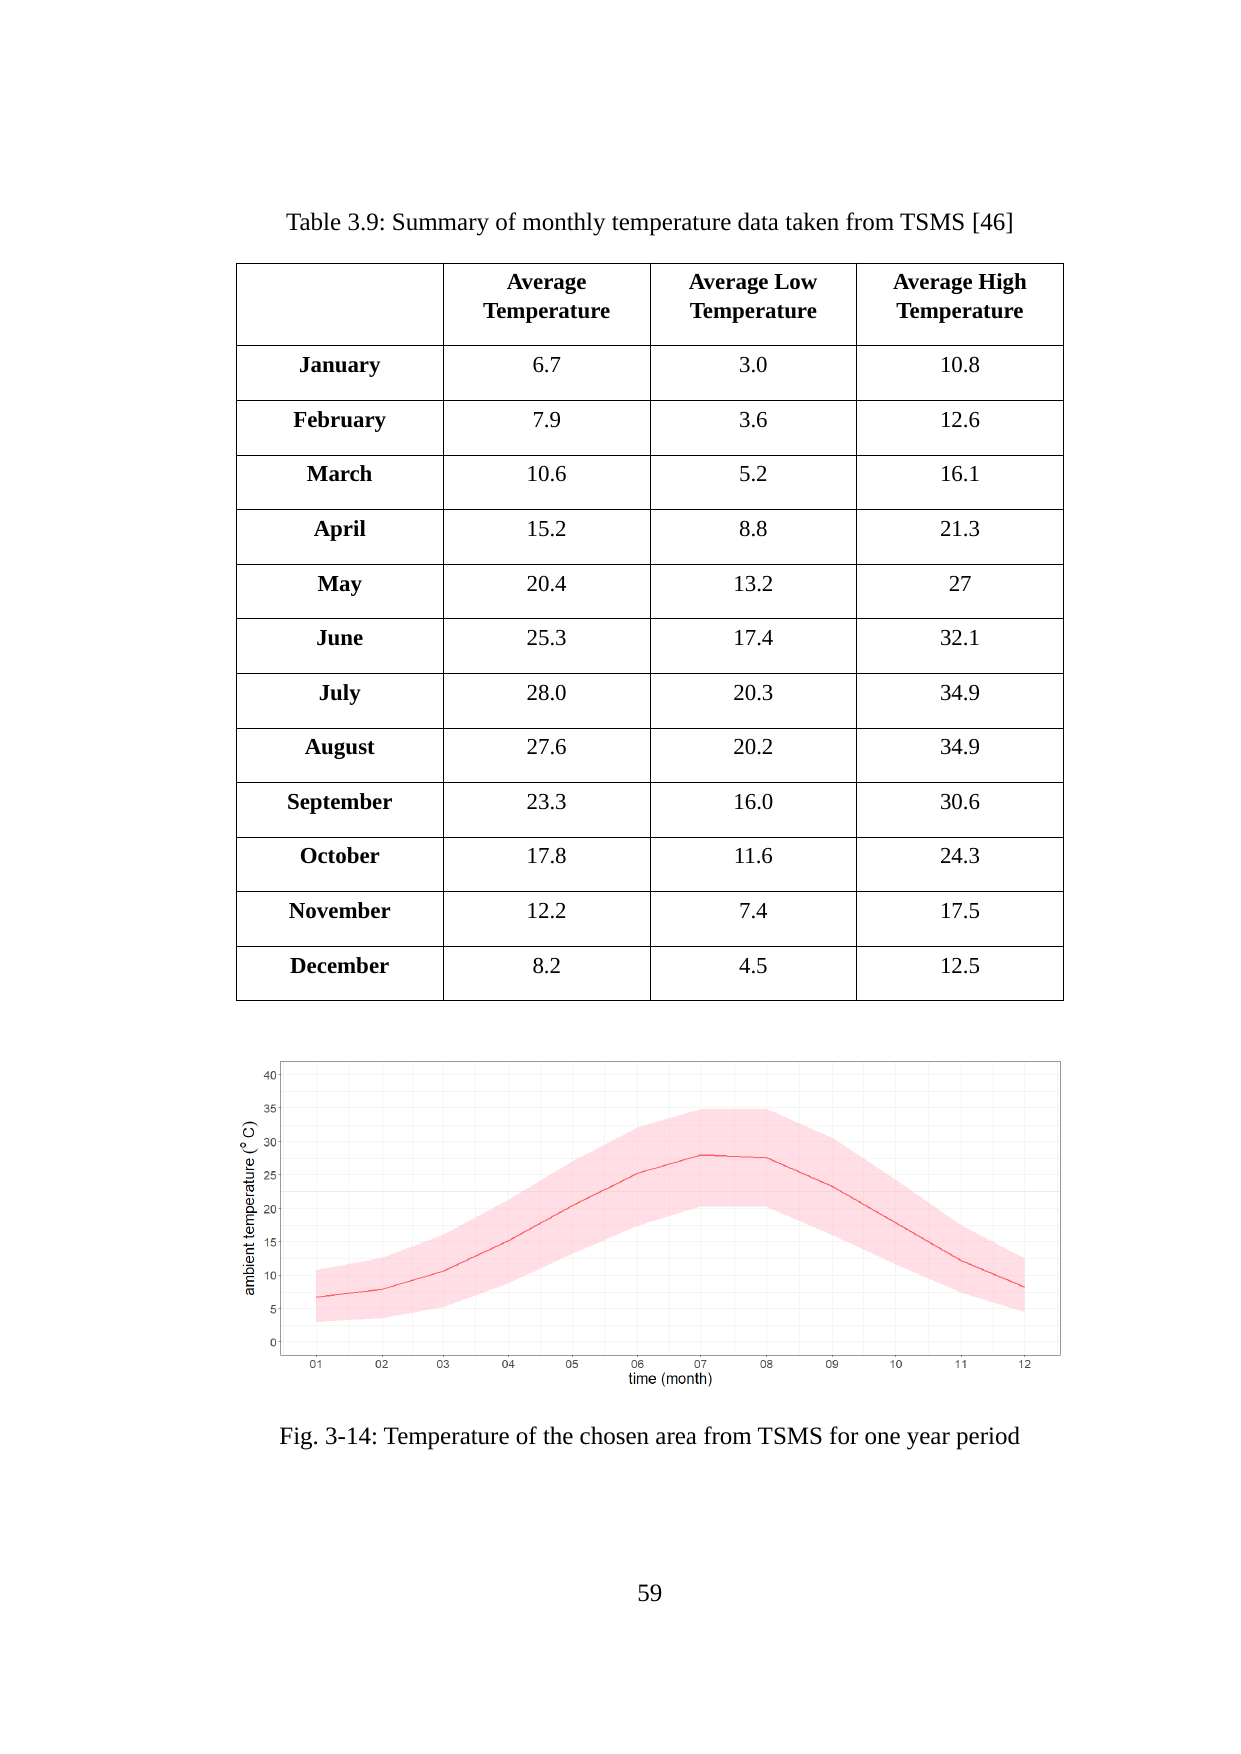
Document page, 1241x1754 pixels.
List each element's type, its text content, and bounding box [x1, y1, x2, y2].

table_cell 4.5 [651, 947, 856, 1000]
table_cell 6.7 [444, 346, 650, 400]
table_cell 20.4 [444, 565, 650, 618]
table_cell June [237, 619, 443, 673]
table_header Average Low Temperature [651, 264, 856, 345]
table_cell January [237, 346, 443, 400]
table_cell 16.1 [857, 456, 1063, 509]
table_cell December [237, 947, 443, 1000]
table_cell March [237, 456, 443, 509]
table_cell 20.3 [651, 674, 856, 727]
text Fig. 3-14: Temperature of the chosen area from TSMS for one year period [236, 1421, 1063, 1449]
table_header Average Temperature [444, 264, 650, 345]
table_cell 10.8 [857, 346, 1063, 400]
table_cell 24.3 [857, 838, 1063, 891]
table_cell 27 [857, 565, 1063, 618]
table_cell 25.3 [444, 619, 650, 673]
table_cell 7.9 [444, 401, 650, 454]
table_cell 8.8 [651, 510, 856, 564]
table_cell November [237, 892, 443, 946]
picture [236, 1057, 1064, 1389]
table_cell 20.2 [651, 729, 856, 782]
table_cell September [237, 783, 443, 837]
table_cell July [237, 674, 443, 727]
table_cell 17.8 [444, 838, 650, 891]
table_cell April [237, 510, 443, 564]
table_cell 13.2 [651, 565, 856, 618]
table_cell 15.2 [444, 510, 650, 564]
table_cell May [237, 565, 443, 618]
table_cell 12.2 [444, 892, 650, 946]
table_cell 5.2 [651, 456, 856, 509]
table_cell 3.0 [651, 346, 856, 400]
text Table 3.9: Summary of monthly temperature data taken from TSMS [46]⁠ [236, 207, 1063, 236]
table_cell 21.3 [857, 510, 1063, 564]
table_cell 7.4 [651, 892, 856, 946]
table_cell 32.1 [857, 619, 1063, 673]
table_cell 10.6 [444, 456, 650, 509]
table_cell 16.0 [651, 783, 856, 837]
table_cell 30.6 [857, 783, 1063, 837]
table_cell 3.6 [651, 401, 856, 454]
table_cell 23.3 [444, 783, 650, 837]
table_cell 12.6 [857, 401, 1063, 454]
table_cell 11.6 [651, 838, 856, 891]
table_cell August [237, 729, 443, 782]
table_cell 12.5 [857, 947, 1063, 1000]
table_cell 28.0 [444, 674, 650, 727]
table_cell 34.9 [857, 729, 1063, 782]
table_cell October [237, 838, 443, 891]
table_cell 34.9 [857, 674, 1063, 727]
table_header Average High Temperature [857, 264, 1063, 345]
table_cell 17.5 [857, 892, 1063, 946]
table_header [237, 264, 443, 345]
table_cell 8.2 [444, 947, 650, 1000]
table_cell 27.6 [444, 729, 650, 782]
table_cell February [237, 401, 443, 454]
table_cell 17.4 [651, 619, 856, 673]
